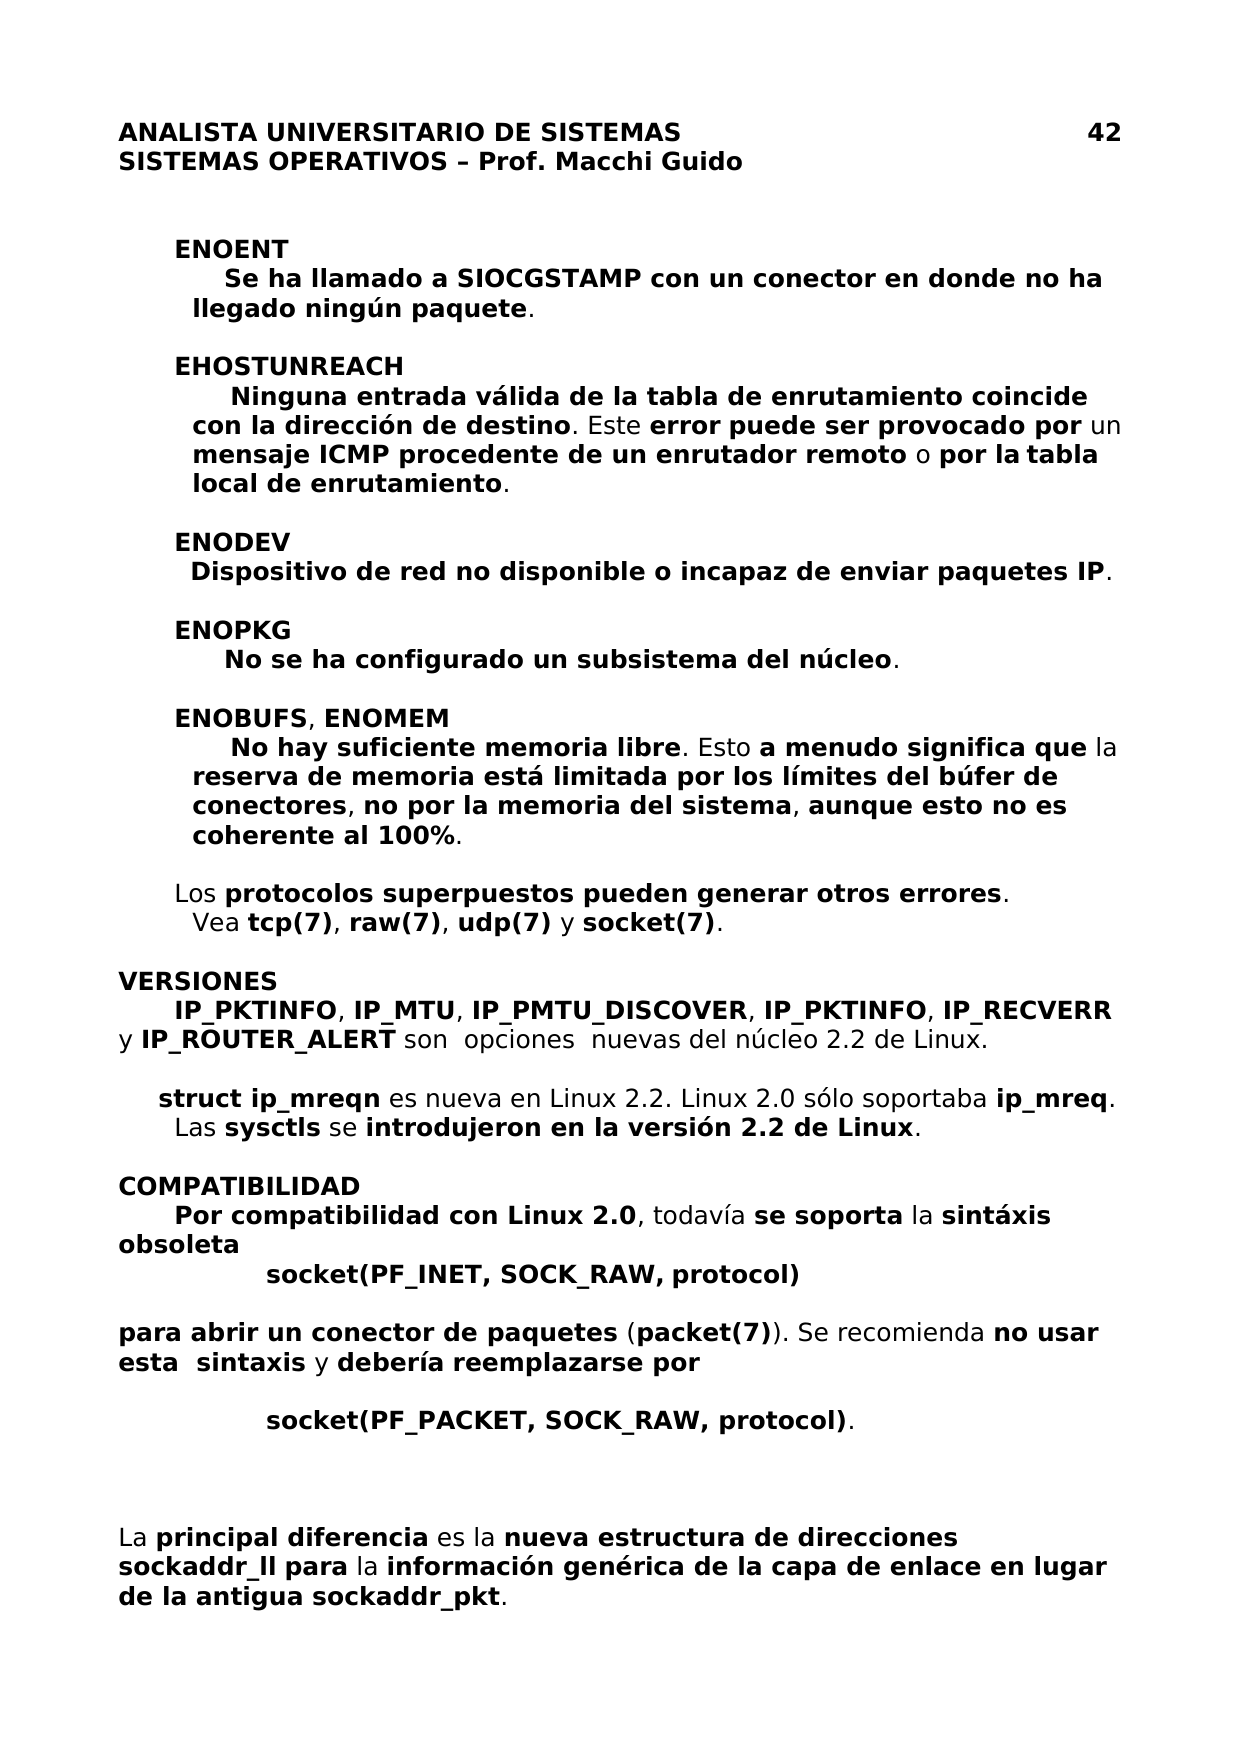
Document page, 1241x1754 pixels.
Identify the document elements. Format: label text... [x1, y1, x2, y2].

text reserva de memoria está limitada por los límites del búfer de [118, 762, 1122, 792]
text mensaje ICMP procedente de un enrutador remoto o por la tabla [118, 440, 1122, 469]
text Ninguna entrada válida de la tabla de enrutamiento coincide [118, 382, 1122, 411]
text No hay suficiente memoria libre. Esto a menudo significa que la [118, 733, 1122, 762]
text local de enrutamiento. [118, 469, 1122, 499]
text Por compatibilidad con Linux 2.0, todavía se soporta la sintáxis obsoleta [118, 1201, 1122, 1260]
text Se ha llamado a SIOCGSTAMP con un conector en donde no ha [118, 265, 1122, 294]
text La principal diferencia es la nueva estructura de direcciones sockaddr_ll para la información genérica de la capa de enlace en lugar de la antigua sockaddr_pkt. [118, 1523, 1122, 1611]
text Vea tcp(7), raw(7), udp(7) y socket(7). [118, 909, 1122, 938]
text Dispositivo de red no disponible o incapaz de enviar paquetes IP. [118, 557, 1122, 587]
text con la dirección de destino. Este error puede ser provocado por un [118, 411, 1122, 440]
text No se ha configurado un subsistema del núcleo. [118, 645, 1122, 674]
text coherente al 100%. [118, 821, 1122, 850]
text socket(PF_INET, SOCK_RAW, protocol) [118, 1260, 1122, 1289]
text EHOSTUNREACH [118, 352, 1122, 382]
text socket(PF_PACKET, SOCK_RAW, protocol). [118, 1406, 1122, 1436]
text ENODEV [118, 528, 1122, 557]
text ENOPKG [118, 616, 1122, 645]
text COMPATIBILIDAD [118, 1172, 1122, 1201]
text IP_PKTINFO, IP_MTU, IP_PMTU_DISCOVER, IP_PKTINFO, IP_RECVERR y IP_ROUTER_ALERT son opciones nuevas del núcleo 2.2 de Linux. [118, 996, 1122, 1055]
text llegado ningún paquete. [118, 294, 1122, 323]
text para abrir un conector de paquetes (packet(7)). Se recomienda no usar esta sintaxis y debería reemplazarse por [118, 1318, 1122, 1377]
text ENOBUFS, ENOMEM [118, 704, 1122, 733]
text VERSIONES [118, 967, 1122, 996]
text conectores, no por la memoria del sistema, aunque esto no es [118, 792, 1122, 821]
text Las sysctls se introdujeron en la versión 2.2 de Linux. [118, 1113, 1122, 1143]
text Los protocolos superpuestos pueden generar otros errores. [118, 879, 1122, 909]
text ENOENT [118, 235, 1122, 265]
text struct ip_mreqn es nueva en Linux 2.2. Linux 2.0 sólo soportaba ip_mreq. [118, 1084, 1122, 1113]
